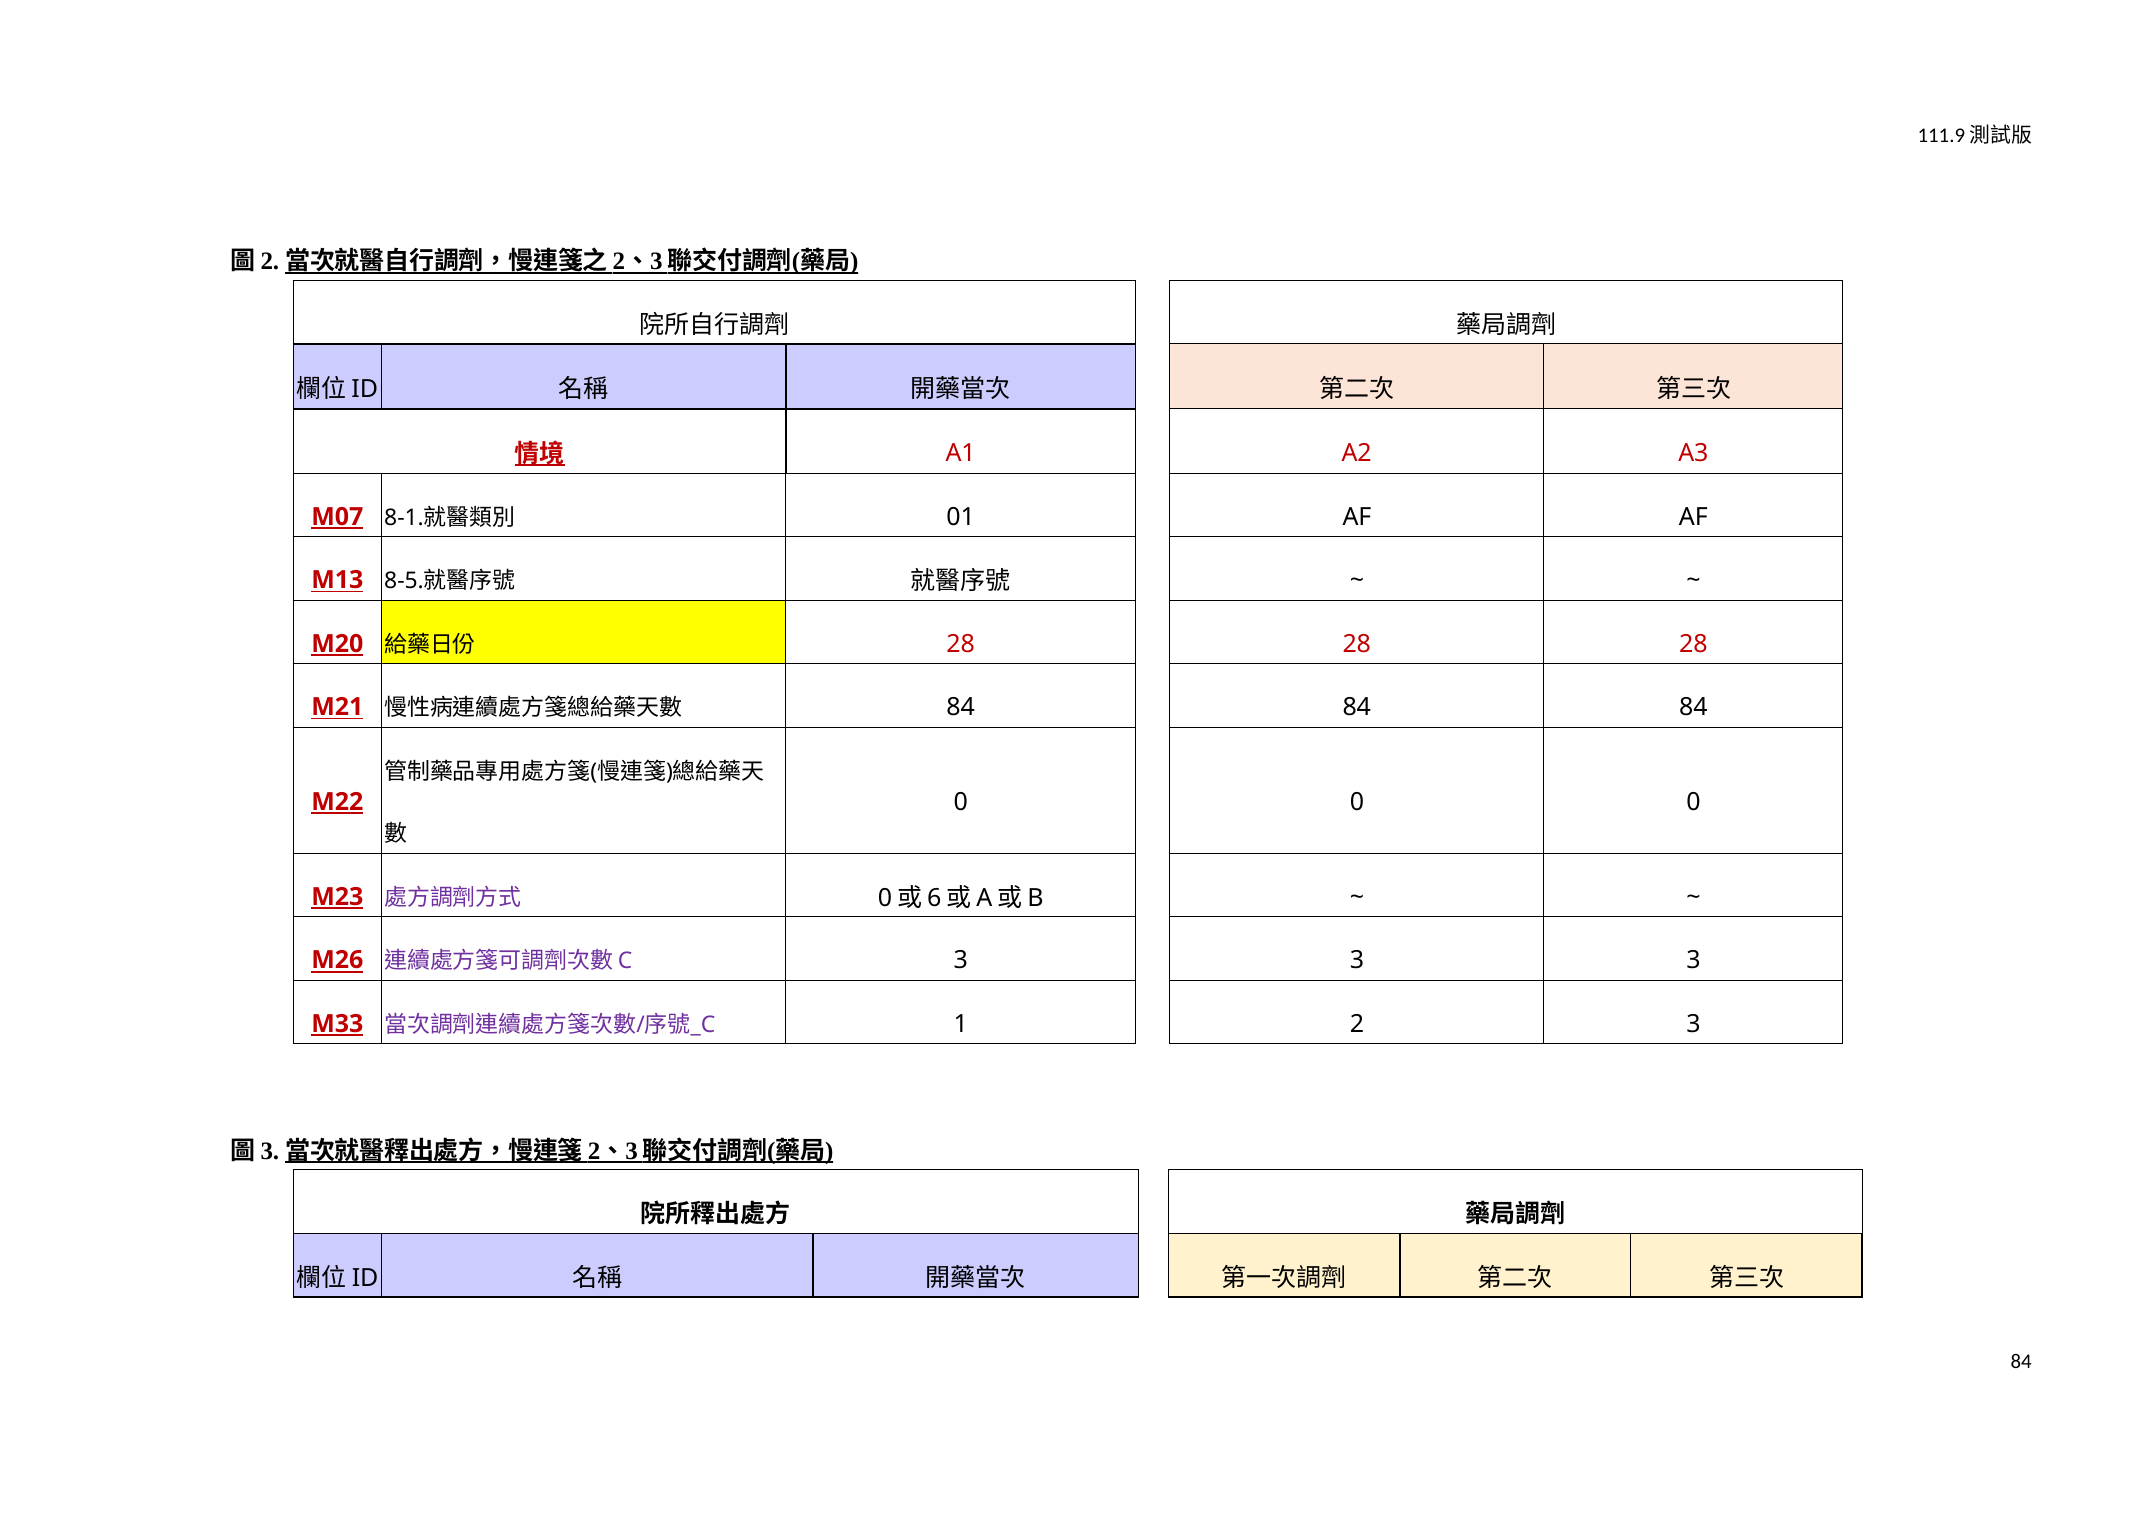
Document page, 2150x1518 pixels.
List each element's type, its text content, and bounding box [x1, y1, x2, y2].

table_header 藥局調劑 [1170, 281, 1842, 343]
table_cell 2 [1170, 981, 1543, 1043]
table_cell 28 [786, 601, 1135, 663]
table_cell [1136, 536, 1169, 599]
table_cell 8-1.就醫類別 [382, 474, 785, 536]
table_cell 管制藥品專用處方箋(慢連箋)總給藥天數 [382, 728, 785, 853]
table_cell ~ [1544, 854, 1842, 916]
table_cell 01 [786, 474, 1135, 536]
table_cell A1 [787, 410, 1135, 472]
table_cell M13 [294, 537, 381, 599]
table_cell 給藥日份 [382, 601, 785, 663]
table_cell 名稱 [382, 345, 785, 408]
table_cell 第三次 [1544, 344, 1842, 408]
table_cell M21 [294, 664, 381, 727]
table_cell 3 [1170, 917, 1543, 980]
table_cell ~ [1170, 854, 1543, 916]
table_cell M22 [294, 728, 381, 853]
table_cell 8-5.就醫序號 [382, 537, 785, 599]
table_cell 慢性病連續處方箋總給藥天數 [382, 664, 785, 727]
table_cell 情境 [294, 410, 785, 472]
table_cell 第一次調劑 [1169, 1234, 1399, 1296]
table_cell [1136, 916, 1169, 980]
table_cell 處方調劑方式 [382, 854, 785, 916]
table_header [1139, 1169, 1168, 1233]
table_cell [1139, 1233, 1168, 1296]
table_cell 開藥當次 [814, 1234, 1138, 1296]
table_cell 84 [786, 664, 1135, 727]
table_cell 第三次 [1631, 1234, 1861, 1296]
table_cell ~ [1170, 537, 1543, 599]
table_cell [1136, 980, 1169, 1043]
table_cell AF [1170, 474, 1543, 536]
table_cell [1136, 853, 1169, 916]
subtitle 圖3. 當次就醫釋出處方，慢連箋2、3聯交付調劑(藥局) [218, 1107, 2006, 1169]
table_cell 連續處方箋可調劑次數C [382, 917, 785, 980]
table_cell 3 [1544, 917, 1842, 980]
table_cell 第二次 [1170, 344, 1543, 408]
table_cell M26 [294, 917, 381, 980]
table_cell 就醫序號 [786, 537, 1135, 599]
table_cell 0 [1544, 728, 1842, 853]
table_cell A2 [1170, 409, 1543, 472]
table_cell [1136, 727, 1169, 853]
table_cell M20 [294, 601, 381, 663]
table_cell AF [1544, 474, 1842, 536]
table_cell 當次調劑連續處方箋次數/序號_C [382, 981, 785, 1043]
table_cell A3 [1544, 409, 1842, 472]
table_cell 84 [1544, 664, 1842, 727]
table_cell 28 [1170, 601, 1543, 663]
table_cell [1136, 600, 1169, 663]
table_cell 3 [1544, 981, 1842, 1043]
table_cell [1136, 343, 1169, 408]
table_cell [1136, 408, 1169, 472]
table_cell M07 [294, 474, 381, 536]
table_cell ~ [1544, 537, 1842, 599]
table_cell 欄位ID [294, 1234, 381, 1296]
subtitle 圖2. 當次就醫自行調劑，慢連箋之2、3聯交付調劑(藥局) [218, 217, 2006, 280]
table_cell 1 [786, 981, 1135, 1043]
table_cell [1136, 473, 1169, 536]
table_cell [1136, 663, 1169, 727]
table_cell 28 [1544, 601, 1842, 663]
table_cell 名稱 [382, 1234, 812, 1296]
table_header 院所釋出處方 [294, 1170, 1138, 1233]
table_cell M33 [294, 981, 381, 1043]
table_cell 3 [786, 917, 1135, 980]
table_header [1136, 280, 1169, 343]
table_cell M23 [294, 854, 381, 916]
table_cell 開藥當次 [787, 345, 1135, 408]
table_cell 欄位ID [294, 345, 381, 408]
table_cell 84 [1170, 664, 1543, 727]
table_cell 0 [1170, 728, 1543, 853]
table_cell 0或6或A或B [786, 854, 1135, 916]
table_header 藥局調劑 [1169, 1170, 1862, 1233]
table_cell 0 [786, 728, 1135, 853]
table_cell 第二次 [1401, 1234, 1630, 1296]
table_header 院所自行調劑 [294, 281, 1135, 343]
